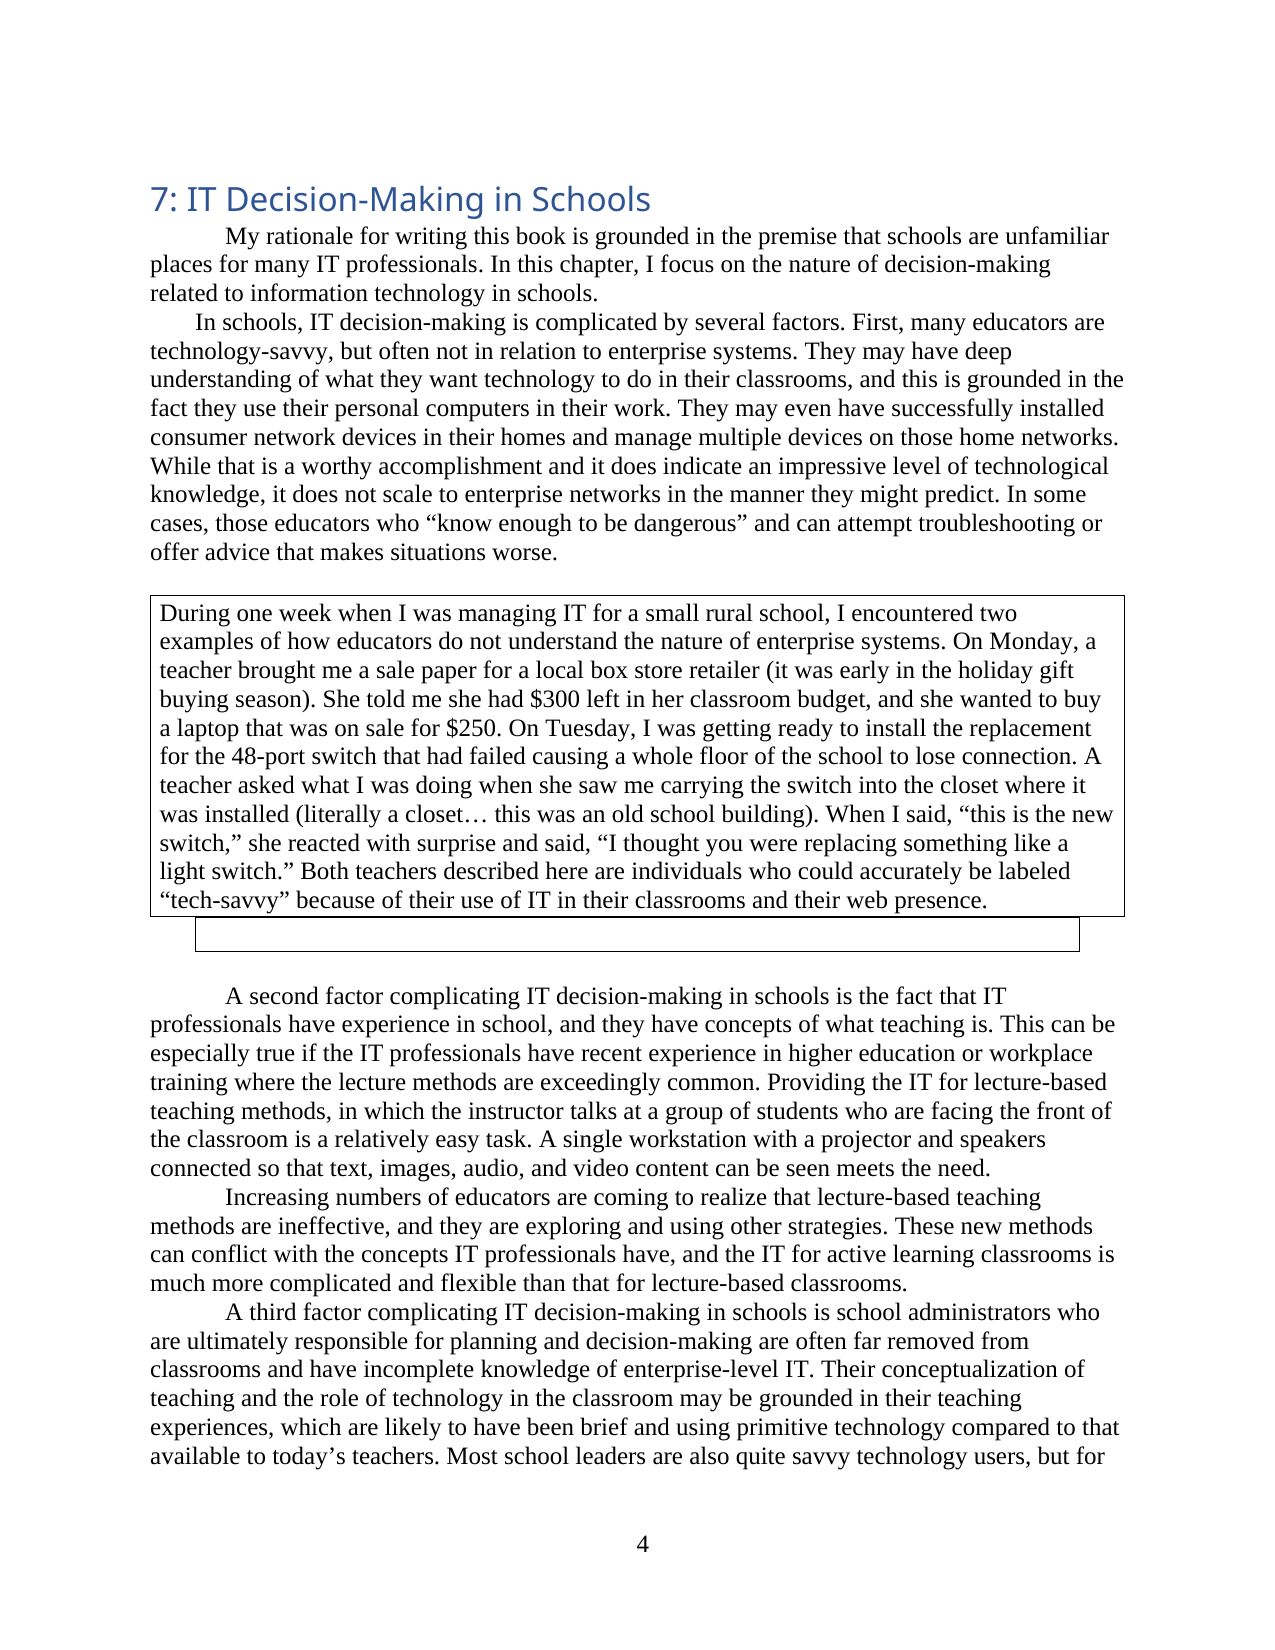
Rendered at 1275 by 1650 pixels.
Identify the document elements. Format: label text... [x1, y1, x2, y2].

text A second factor complicating IT decision-making in schools is the fact that IT professionals have experience in school, and they have concepts of what teaching is. This can be especially true if the IT professionals have recent experience in higher education or workplace training where the lecture methods are exceedingly common. Providing the IT for lecture-based teaching methods, in which the instructor talks at a group of students who are facing the front of the classroom is a relatively easy task. A single workstation with a projector and speakers connected so that text, images, audio, and video content can be seen meets the need. [150, 981, 1125, 1182]
text A third factor complicating IT decision-making in schools is school administrators who are ultimately responsible for planning and decision-making are often far removed from classrooms and have incomplete knowledge of enterprise-level IT. Their conceptualization of teaching and the role of technology in the classroom may be grounded in their teaching experiences, which are likely to have been brief and using primitive technology compared to that available to today’s teachers. Most school leaders are also quite savvy technology users, but for [150, 1297, 1125, 1469]
subtitle 7: IT Decision-Making in Schools [150, 175, 1125, 221]
text Increasing numbers of educators are coming to realize that lecture-based teaching methods are ineffective, and they are exploring and using other strategies. These new methods can conflict with the concepts IT professionals have, and the IT for active learning classrooms is much more complicated and flexible than that for lecture-based classrooms. [150, 1182, 1125, 1297]
text In schools, IT decision-making is complicated by several factors. First, many educators are technology-savvy, but often not in relation to enterprise systems. They may have deep understanding of what they want technology to do in their classrooms, and this is grounded in the fact they use their personal computers in their work. They may even have successfully installed consumer network devices in their homes and manage multiple devices on those home networks. While that is a worthy accomplishment and it does indicate an impressive level of technological knowledge, it does not scale to enterprise networks in the manner they might predict. In some cases, those educators who “know enough to be dangerous” and can attempt troubleshooting or offer advice that makes situations worse. [150, 307, 1125, 566]
text My rationale for writing this book is grounded in the premise that schools are unfamiliar places for many IT professionals. In this chapter, I focus on the nature of decision-making related to information technology in schools. [150, 221, 1125, 307]
text During one week when I was managing IT for a small rural school, I encountered two examples of how educators do not understand the nature of enterprise systems. On Monday, a teacher brought me a sale paper for a local box store retailer (it was early in the holiday gift buying season). She told me she had $300 left in her classroom budget, and she wanted to buy a laptop that was on sale for $250. On Tuesday, I was getting ready to install the replacement for the 48-port switch that had failed causing a whole floor of the school to lose connection. A teacher asked what I was doing when she saw me carrying the switch into the closet where it was installed (literally a closet… this was an old school building). When I said, “this is the new switch,” she reacted with surprise and said, “I thought you were replacing something like a light switch.” Both teachers described here are individuals who could accurately be labeled “tech-savvy” because of their use of IT in their classrooms and their web presence. [151, 596, 1124, 916]
